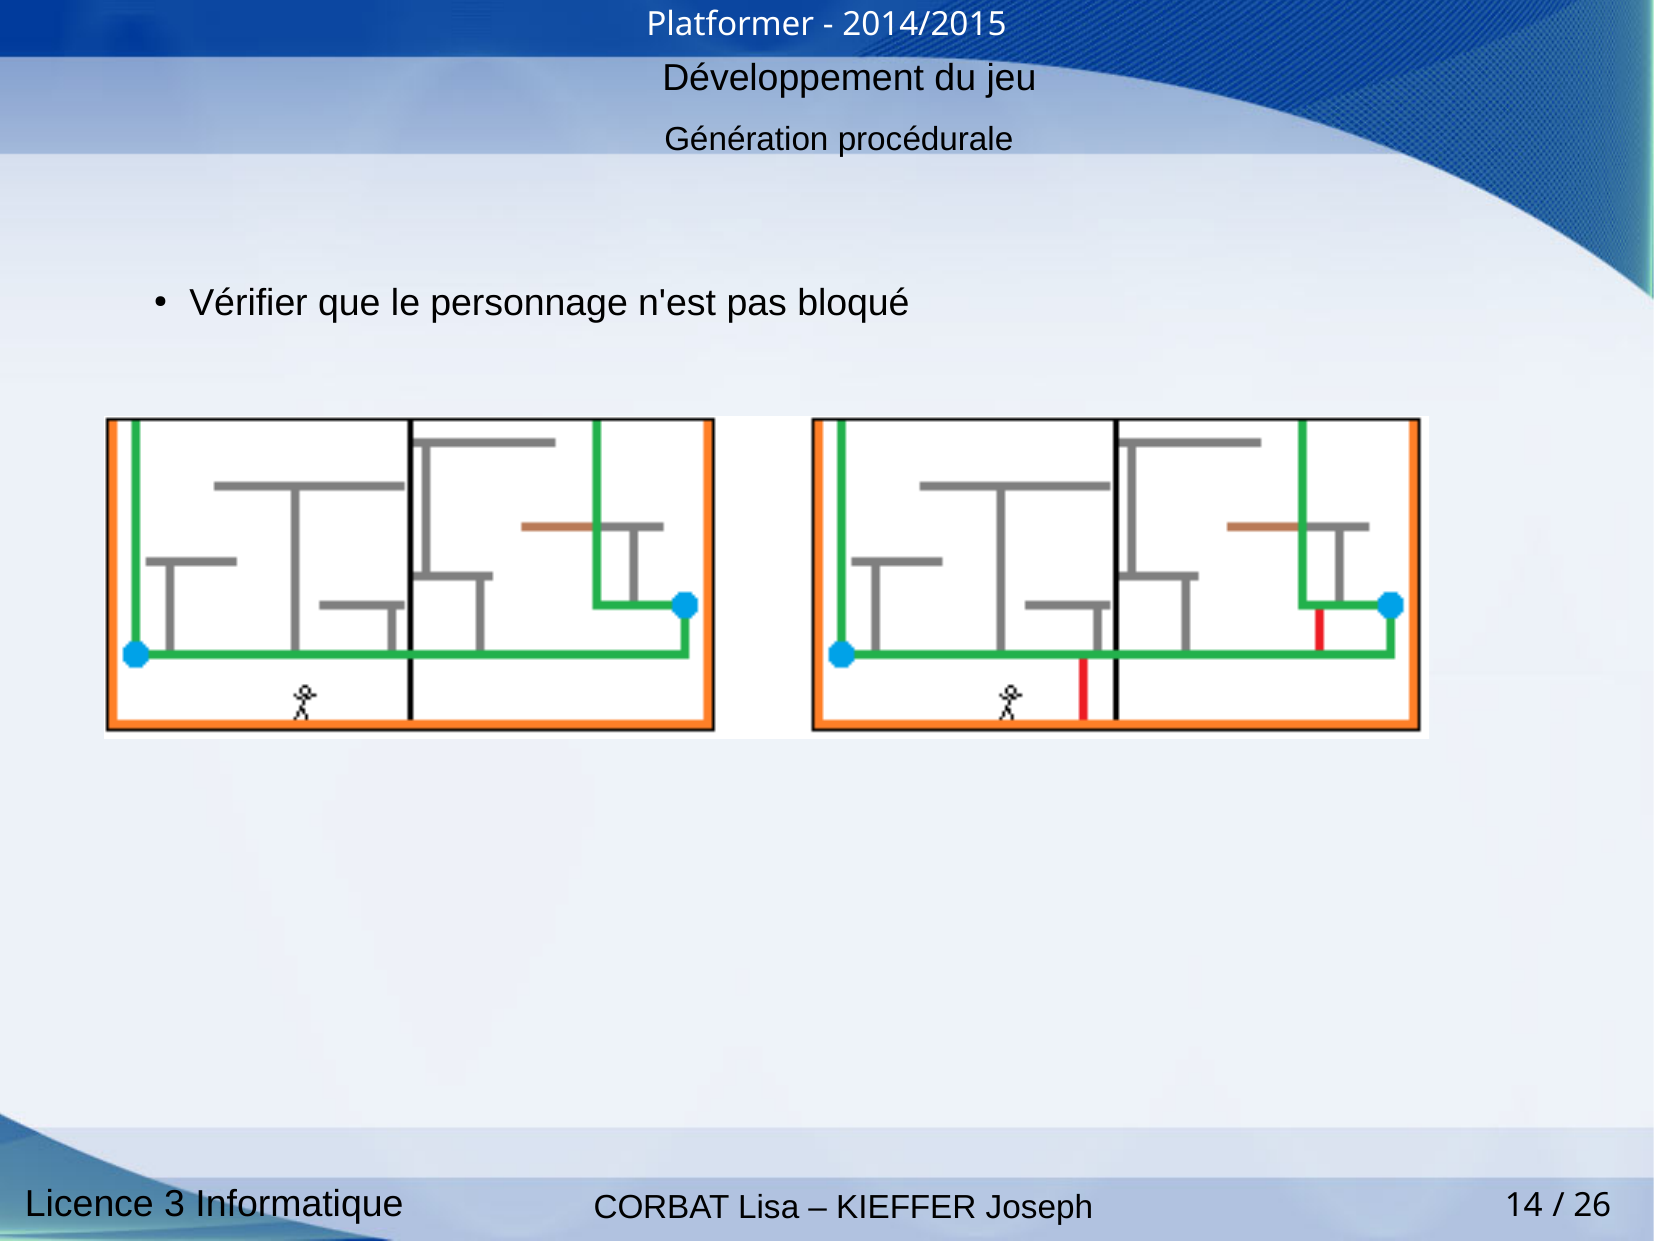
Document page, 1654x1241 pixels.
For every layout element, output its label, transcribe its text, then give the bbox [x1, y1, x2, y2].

text_box Vérifier que le personnage n'est pas bloqué [139, 273, 925, 331]
text_box Génération procédurale [649, 113, 1029, 166]
text_box Développement du jeu [647, 49, 1052, 107]
picture [0, 0, 1654, 1241]
